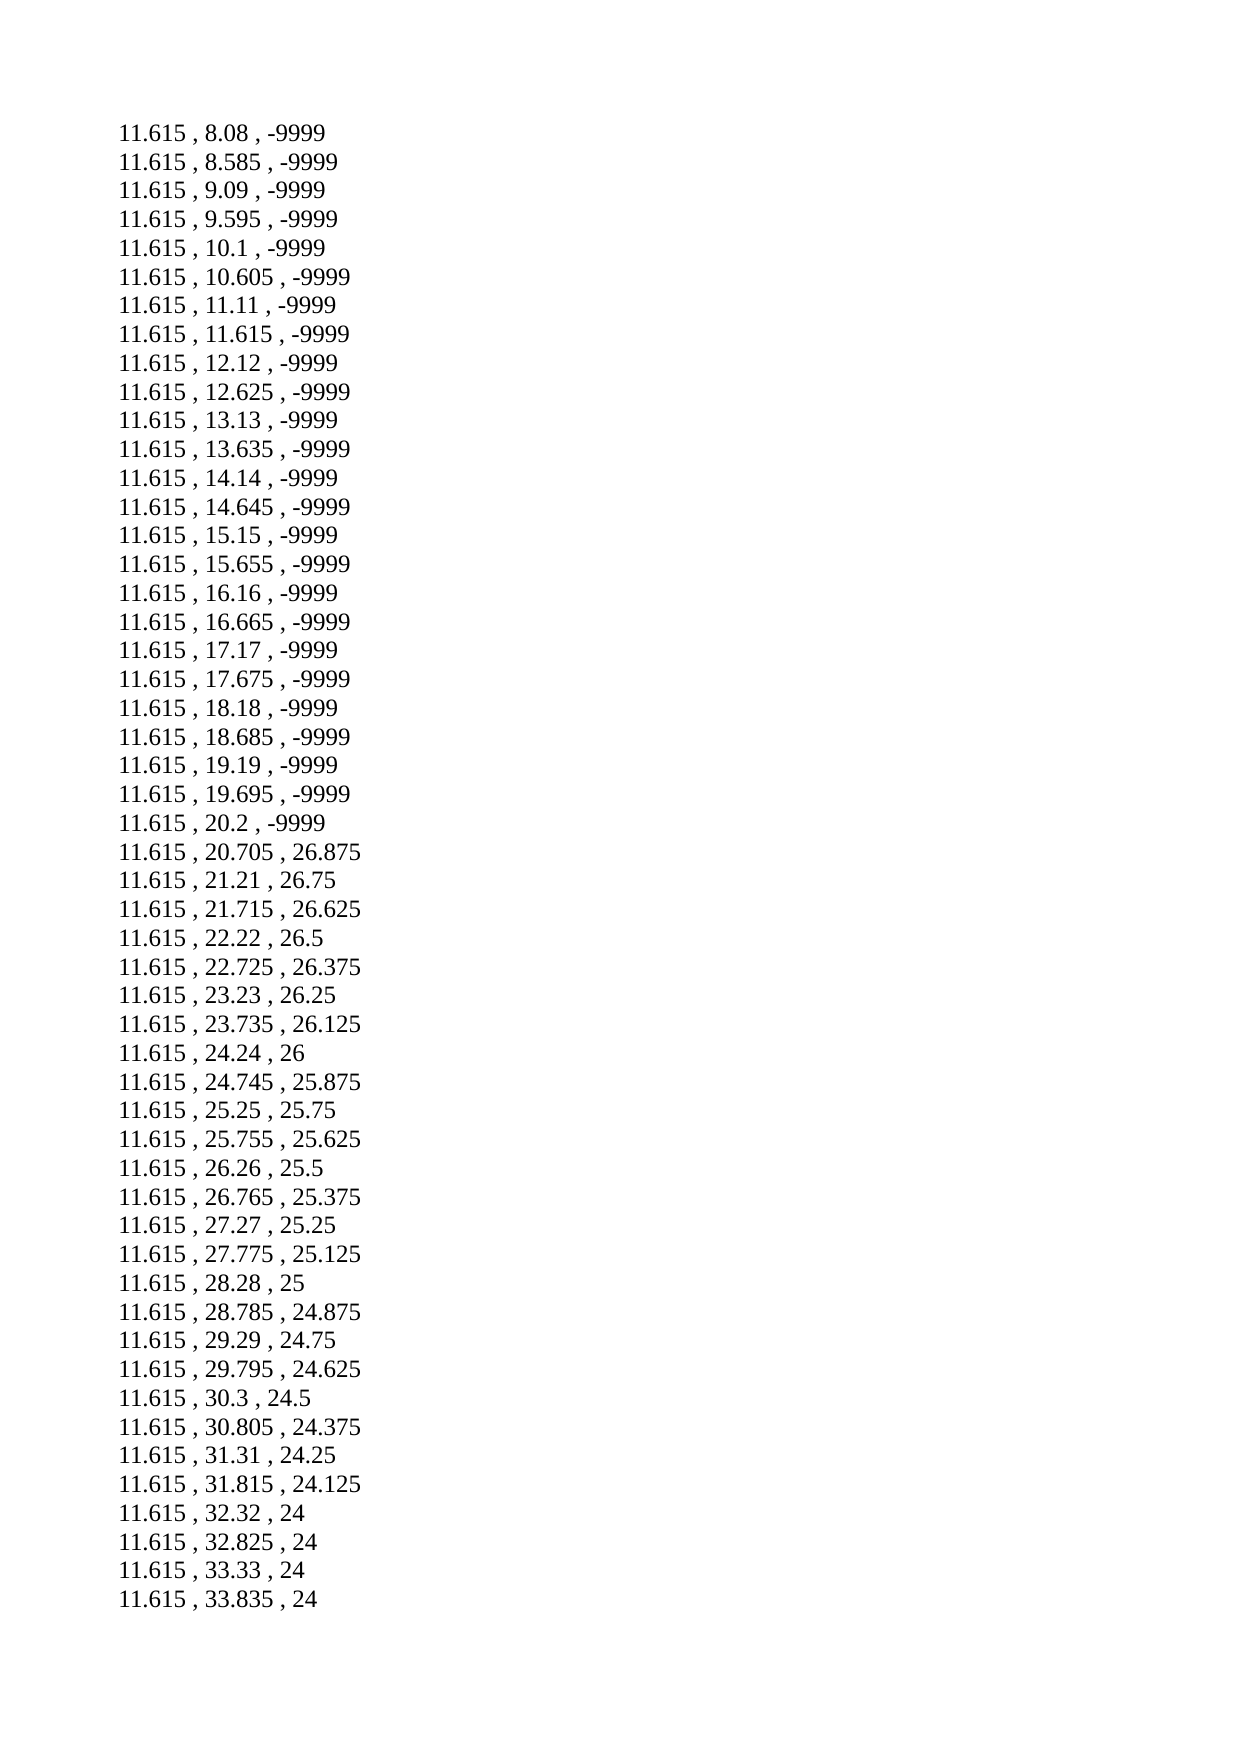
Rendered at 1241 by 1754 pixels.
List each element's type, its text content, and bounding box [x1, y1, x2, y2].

text 11.615 , 15.15 , -9999 [118, 521, 1122, 549]
text 11.615 , 27.27 , 25.25 [118, 1211, 1122, 1239]
text 11.615 , 28.28 , 25 [118, 1268, 1122, 1297]
text 11.615 , 14.645 , -9999 [118, 492, 1122, 521]
text 11.615 , 9.09 , -9999 [118, 176, 1122, 204]
text 11.615 , 17.675 , -9999 [118, 664, 1122, 693]
text 11.615 , 8.08 , -9999 [118, 118, 1122, 147]
text 11.615 , 16.665 , -9999 [118, 607, 1122, 636]
text 11.615 , 21.715 , 26.625 [118, 894, 1122, 923]
text 11.615 , 30.3 , 24.5 [118, 1383, 1122, 1412]
text 11.615 , 30.805 , 24.375 [118, 1412, 1122, 1441]
text 11.615 , 9.595 , -9999 [118, 204, 1122, 233]
text 11.615 , 16.16 , -9999 [118, 578, 1122, 607]
text 11.615 , 11.615 , -9999 [118, 319, 1122, 348]
text 11.615 , 31.815 , 24.125 [118, 1469, 1122, 1498]
text 11.615 , 22.725 , 26.375 [118, 952, 1122, 981]
text 11.615 , 26.765 , 25.375 [118, 1182, 1122, 1211]
text 11.615 , 20.2 , -9999 [118, 808, 1122, 837]
text 11.615 , 33.835 , 24 [118, 1584, 1122, 1613]
text 11.615 , 11.11 , -9999 [118, 291, 1122, 319]
text 11.615 , 13.635 , -9999 [118, 434, 1122, 463]
text 11.615 , 12.12 , -9999 [118, 348, 1122, 377]
text 11.615 , 21.21 , 26.75 [118, 866, 1122, 894]
text 11.615 , 12.625 , -9999 [118, 377, 1122, 406]
text 11.615 , 14.14 , -9999 [118, 463, 1122, 492]
text 11.615 , 24.24 , 26 [118, 1038, 1122, 1067]
text 11.615 , 32.825 , 24 [118, 1527, 1122, 1556]
text 11.615 , 31.31 , 24.25 [118, 1441, 1122, 1469]
text 11.615 , 20.705 , 26.875 [118, 837, 1122, 866]
text 11.615 , 24.745 , 25.875 [118, 1067, 1122, 1096]
text 11.615 , 22.22 , 26.5 [118, 923, 1122, 952]
text 11.615 , 29.29 , 24.75 [118, 1326, 1122, 1354]
text 11.615 , 15.655 , -9999 [118, 549, 1122, 578]
text 11.615 , 8.585 , -9999 [118, 147, 1122, 176]
text 11.615 , 33.33 , 24 [118, 1556, 1122, 1584]
text 11.615 , 32.32 , 24 [118, 1498, 1122, 1527]
text 11.615 , 18.685 , -9999 [118, 722, 1122, 751]
text 11.615 , 13.13 , -9999 [118, 406, 1122, 434]
text 11.615 , 19.19 , -9999 [118, 751, 1122, 779]
text 11.615 , 25.755 , 25.625 [118, 1124, 1122, 1153]
text 11.615 , 29.795 , 24.625 [118, 1354, 1122, 1383]
text 11.615 , 18.18 , -9999 [118, 693, 1122, 722]
text 11.615 , 26.26 , 25.5 [118, 1153, 1122, 1182]
text 11.615 , 23.23 , 26.25 [118, 981, 1122, 1009]
text 11.615 , 27.775 , 25.125 [118, 1239, 1122, 1268]
text 11.615 , 19.695 , -9999 [118, 779, 1122, 808]
text 11.615 , 17.17 , -9999 [118, 636, 1122, 664]
text 11.615 , 28.785 , 24.875 [118, 1297, 1122, 1326]
text 11.615 , 25.25 , 25.75 [118, 1096, 1122, 1124]
text 11.615 , 10.1 , -9999 [118, 233, 1122, 262]
text 11.615 , 23.735 , 26.125 [118, 1009, 1122, 1038]
text 11.615 , 10.605 , -9999 [118, 262, 1122, 291]
